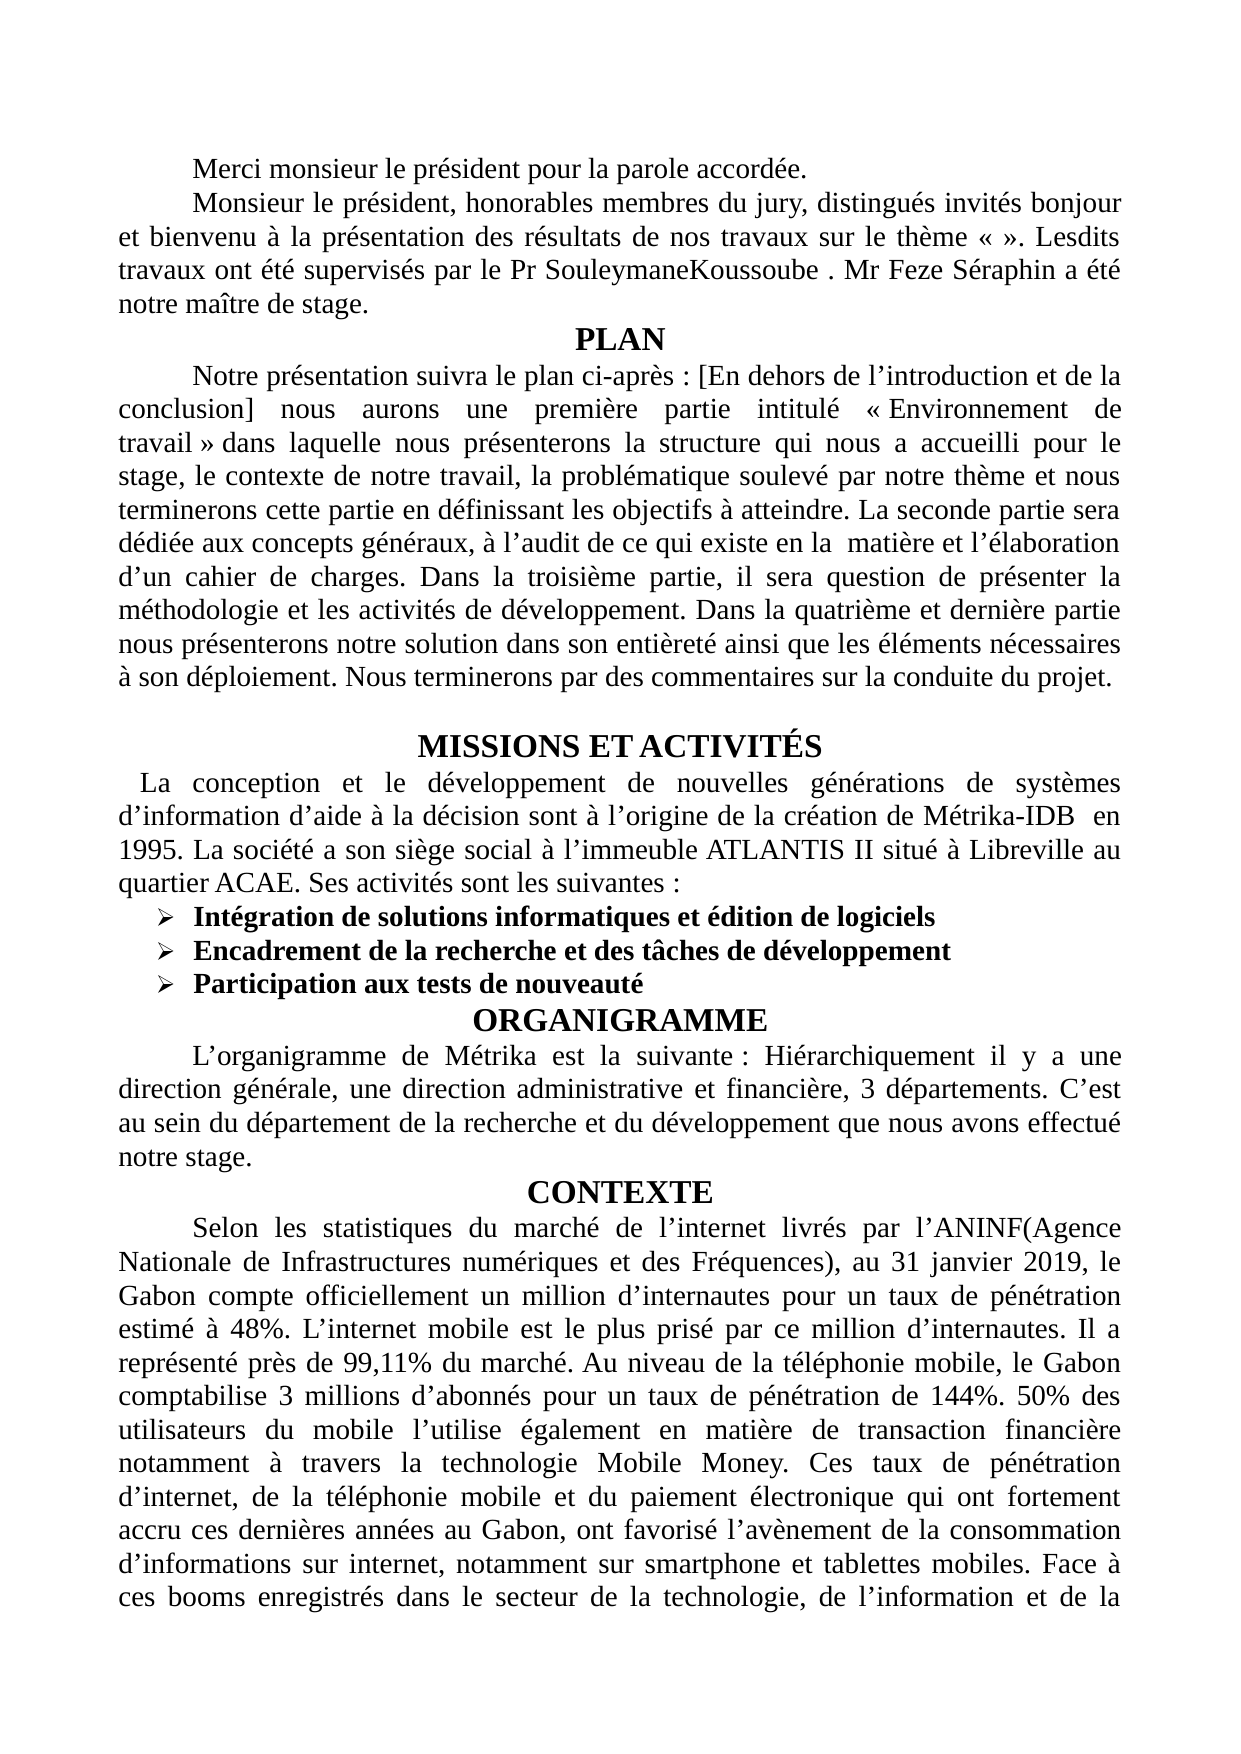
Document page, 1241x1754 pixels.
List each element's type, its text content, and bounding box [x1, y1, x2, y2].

list Participation aux tests de nouveauté [156, 966, 1122, 1000]
text PLAN [118, 319, 1122, 358]
text CONTEXTE [118, 1172, 1122, 1211]
text L’organigramme de Métrika est la suivante : Hiérarchiquement il y a une direction générale, une direction administrative et financière, 3 départements. C’est au sein du département de la recherche et du développement que nous avons effectué notre stage. [118, 1038, 1122, 1172]
text Selon les statistiques du marché de l’internet livrés par l’ANINF(Agence Nationale de Infrastructures numériques et des Fréquences), au 31 janvier 2019, le Gabon compte officiellement un million d’internautes pour un taux de pénétration estimé à 48%. L’internet mobile est le plus prisé par ce million d’internautes. Il a représenté près de 99,11% du marché. Au niveau de la téléphonie mobile, le Gabon comptabilise 3 millions d’abonnés pour un taux de pénétration de 144%. 50% des utilisateurs du mobile l’utilise également en matière de transaction financière notamment à travers la technologie Mobile Money. Ces taux de pénétration d’internet, de la téléphonie mobile et du paiement électronique qui ont fortement accru ces dernières années au Gabon, ont favorisé l’avènement de la consommation d’informations sur internet, notamment sur smartphone et tablettes mobiles. Face à ces booms enregistrés dans le secteur de la technologie, de l’information et de la [118, 1211, 1122, 1613]
list Encadrement de la recherche et des tâches de développement [156, 933, 1122, 966]
text Notre présentation suivra le plan ci-après : [En dehors de l’introduction et de la conclusion] nous aurons une première partie intitulé « Environnement de travail » dans laquelle nous présenterons la structure qui nous a accueilli pour le stage, le contexte de notre travail, la problématique soulevé par notre thème et nous terminerons cette partie en définissant les objectifs à atteindre. La seconde partie sera dédiée aux concepts généraux, à l’audit de ce qui existe en la matière et l’élaboration d’un cahier de charges. Dans la troisième partie, il sera question de présenter la méthodologie et les activités de développement. Dans la quatrième et dernière partie nous présenterons notre solution dans son entièreté ainsi que les éléments nécessaires à son déploiement. Nous terminerons par des commentaires sur la conduite du projet. [118, 358, 1122, 693]
text Merci monsieur le président pour la parole accordée. [118, 152, 1122, 185]
list Intégration de solutions informatiques et édition de logiciels [156, 899, 1122, 933]
text Monsieur le président, honorables membres du jury, distingués invités bonjour et bienvenu à la présentation des résultats de nos travaux sur le thème « ». Lesdits travaux ont été supervisés par le Pr SouleymaneKoussoube . Mr Feze Séraphin a été notre maître de stage. [118, 185, 1122, 319]
text MISSIONS ET ACTIVITÉS [118, 727, 1122, 765]
text La conception et le développement de nouvelles générations de systèmes d’information d’aide à la décision sont à l’origine de la création de Métrika-IDB en 1995. La société a son siège social à l’immeuble ATLANTIS II situé à Libreville au quartier ACAE. Ses activités sont les suivantes : [118, 765, 1122, 899]
text ORGANIGRAMME [118, 1000, 1122, 1038]
